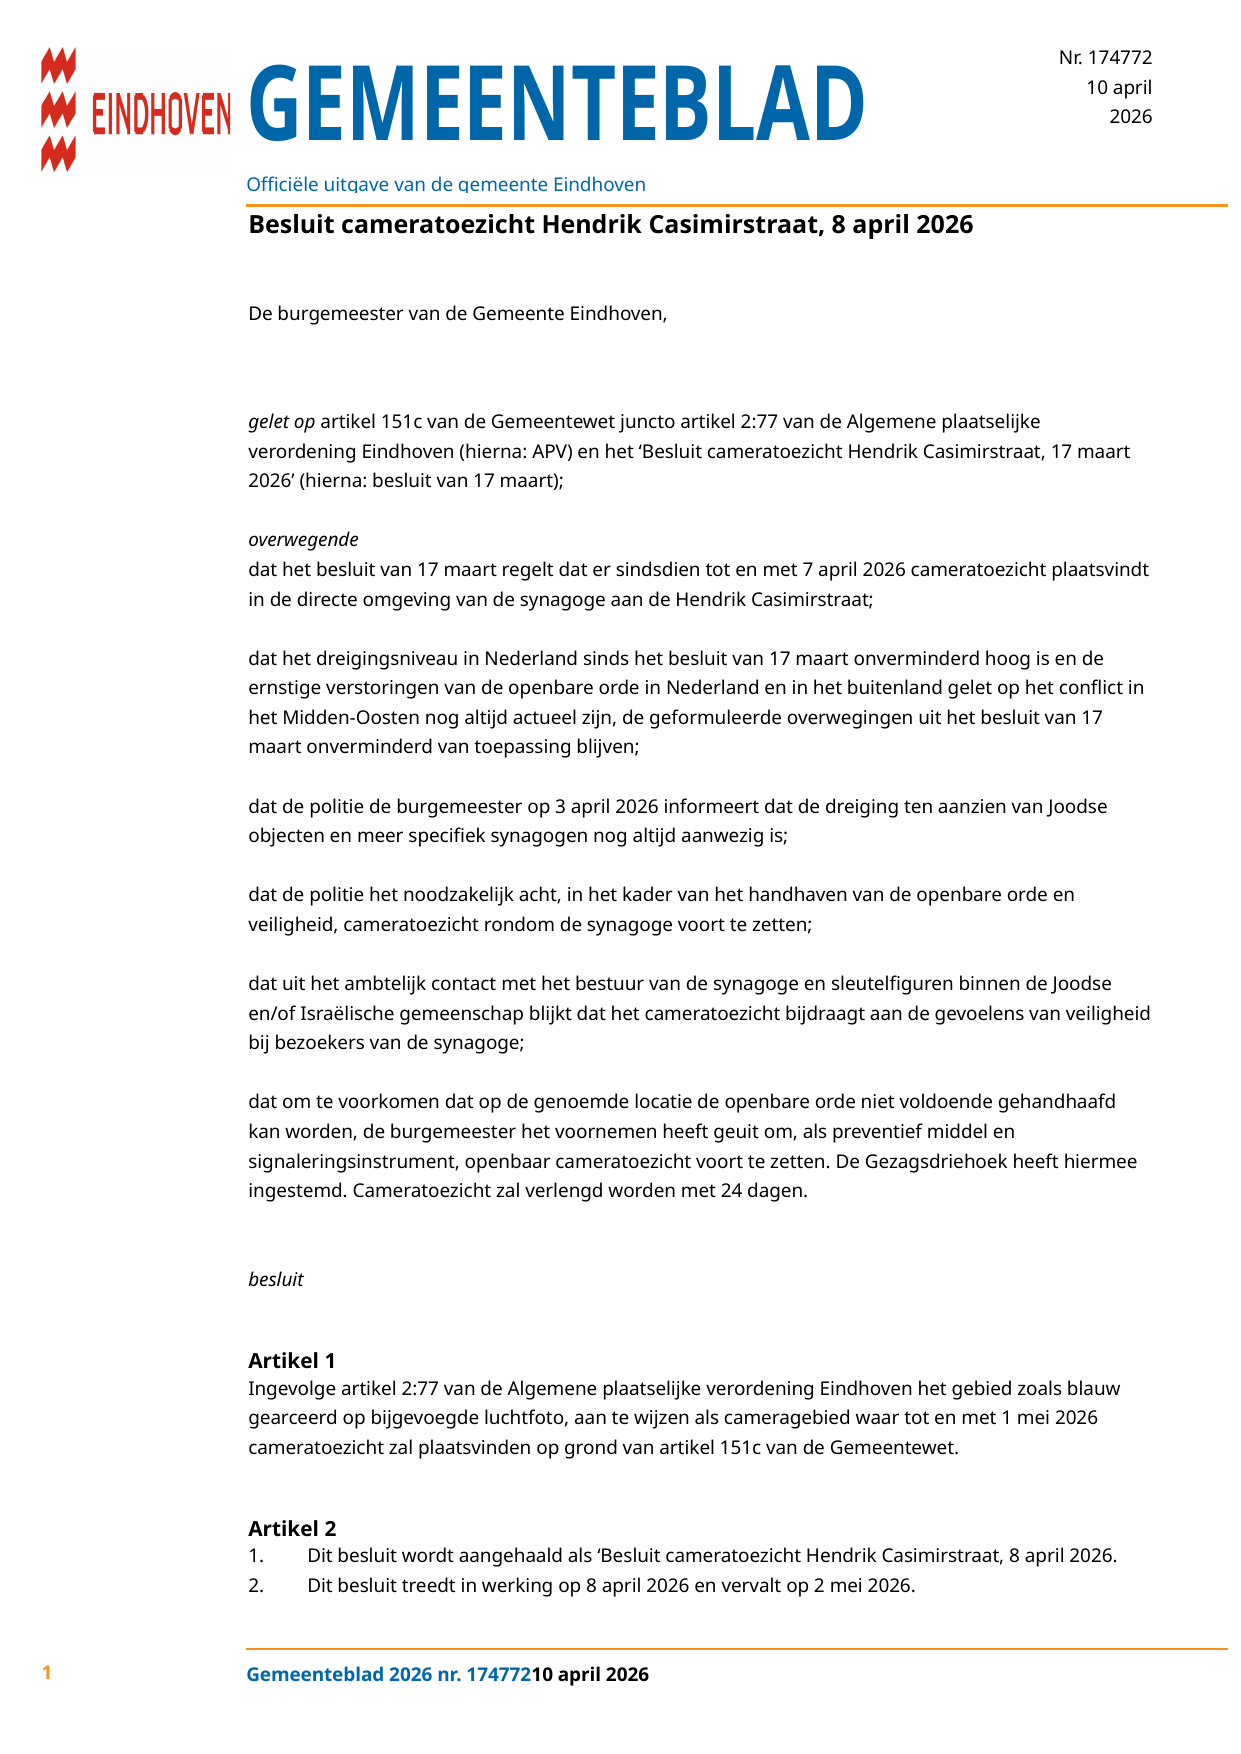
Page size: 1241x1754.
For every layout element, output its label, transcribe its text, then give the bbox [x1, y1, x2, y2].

text dat het dreigingsniveau in Nederland sinds het besluit van 17 maart onverminderd hoog is en de ernstige verstoringen van de openbare orde in Nederland en in het buitenland gelet op het conflict in het Midden-Oosten nog altijd actueel zijn, de geformuleerde overwegingen uit het besluit van 17 maart onverminderd van toepassing blijven; [248, 645, 1152, 759]
text overwegende [248, 527, 1152, 552]
text besluit [248, 1266, 1152, 1292]
text dat om te voorkomen dat op de genoemde locatie de openbare orde niet voldoende gehandhaafd kan worden, de burgemeester het voornemen heeft geuit om, als preventief middel en signaleringsinstrument, openbaar cameratoezicht voort te zetten. De Gezagsdriehoek heeft hiermee ingestemd. Cameratoezicht zal verlengd worden met 24 dagen. [248, 1089, 1152, 1203]
text dat het besluit van 17 maart regelt dat er sindsdien tot en met 7 april 2026 cameratoezicht plaatsvindt in de directe omgeving van de synagoge aan de Hendrik Casimirstraat; [248, 556, 1152, 612]
picture [41, 47, 231, 172]
text dat de politie de burgemeester op 3 april 2026 informeert dat de dreiging ten aanzien van Joodse objecten en meer specifiek synagogen nog altijd aanwezig is; [248, 793, 1152, 848]
text gelet op artikel 151c van de Gemeentewet juncto artikel 2:77 van de Algemene plaatselijke verordening Eindhoven (hierna: APV) en het ‘Besluit cameratoezicht Hendrik Casimirstraat, 17 maart 2026’ (hierna: besluit van 17 maart); [248, 408, 1152, 493]
text Besluit cameratoezicht Hendrik Casimirstraat, 8 april 2026 [248, 207, 1152, 241]
text Ingevolge artikel 2:77 van de Algemene plaatselijke verordening Eindhoven het gebied zoals blauw gearceerd op bijgevoegde luchtfoto, aan te wijzen als cameragebied waar tot en met 1 mei 2026 cameratoezicht zal plaatsvinden op grond van artikel 151c van de Gemeentewet. [248, 1375, 1152, 1459]
text Artikel 1 [248, 1346, 1152, 1375]
text dat uit het ambtelijk contact met het bestuur van de synagoge en sleutelfiguren binnen de Joodse en/of Israëlische gemeenschap blijkt dat het cameratoezicht bijdraagt aan de gevoelens van veiligheid bij bezoekers van de synagoge; [248, 970, 1152, 1055]
text De burgemeester van de Gemeente Eindhoven, [248, 300, 1152, 326]
list Dit besluit wordt aangehaald als ‘Besluit cameratoezicht Hendrik Casimirstraat, 8 april 2026. [248, 1542, 1152, 1568]
text dat de politie het noodzakelijk acht, in het kader van het handhaven van de openbare orde en veiligheid, cameratoezicht rondom de synagoge voort te zetten; [248, 882, 1152, 937]
list Dit besluit treedt in werking op 8 april 2026 en vervalt op 2 mei 2026. [248, 1572, 1152, 1598]
text Artikel 2 [248, 1514, 1152, 1542]
